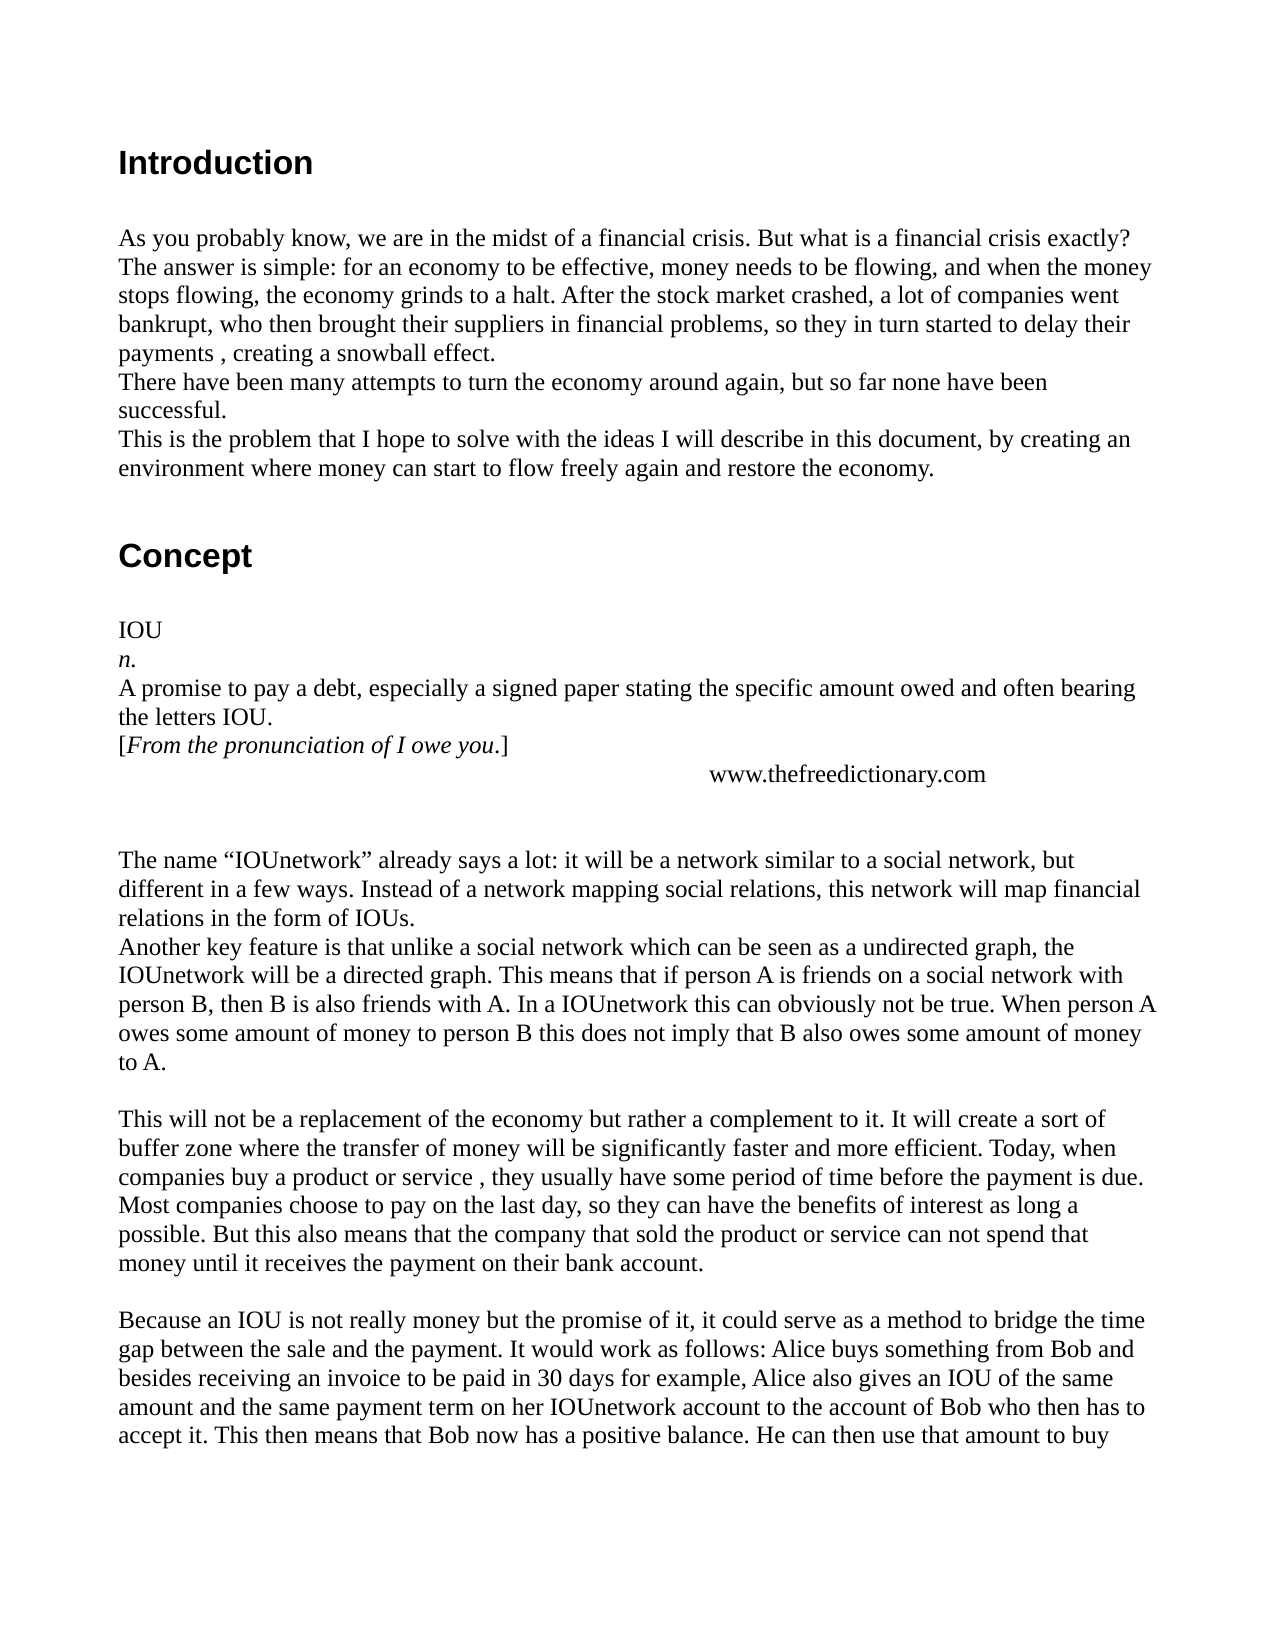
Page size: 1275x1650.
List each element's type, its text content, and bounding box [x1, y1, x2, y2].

text n. [118, 644, 1157, 673]
subtitle Concept [118, 536, 1157, 574]
text The answer is simple: for an economy to be effective, money needs to be flowing, and when the money stops flowing, the economy grinds to a halt. After the stock market crashed, a lot of companies went bankrupt, who then brought their suppliers in financial problems, so they in turn started to delay their payments , creating a snowball effect. [118, 252, 1157, 367]
text Another key feature is that unlike a social network which can be seen as a undirected graph, the IOUnetwork will be a directed graph. This means that if person A is friends on a social network with person B, then B is also friends with A. In a IOUnetwork this can obviously not be true. When person A owes some amount of money to person B this does not imply that B also owes some amount of money to A. [118, 932, 1157, 1075]
text IOU [118, 615, 1157, 644]
text This is the problem that I hope to solve with the ideas I will describe in this document, by creating an environment where money can start to flow freely again and restore the economy. [118, 424, 1157, 482]
text The name “IOUnetwork” already says a lot: it will be a network similar to a social network, but different in a few ways. Instead of a network mapping social relations, this network will map financial relations in the form of IOUs. [118, 845, 1157, 932]
text This will not be a replacement of the economy but rather a complement to it. It will create a sort of buffer zone where the transfer of money will be significantly faster and more efficient. Today, when companies buy a product or service , they usually have some period of time before the payment is due. Most companies choose to pay on the last day, so they can have the benefits of interest as long a possible. But this also means that the company that sold the product or service can not spend that money until it receives the payment on their bank account. [118, 1104, 1157, 1277]
text Because an IOU is not really money but the promise of it, it could serve as a method to bridge the time gap between the sale and the payment. It would work as follows: Alice buys something from Bob and besides receiving an invoice to be paid in 30 days for example, Alice also gives an IOU of the same amount and the same payment term on her IOUnetwork account to the account of Bob who then has to accept it. This then means that Bob now has a positive balance. He can then use that amount to buy [118, 1305, 1157, 1449]
text www.thefreedictionary.com [118, 759, 1157, 788]
text A promise to pay a debt, especially a signed paper stating the specific amount owed and often bearing the letters IOU. [118, 673, 1157, 730]
text As you probably know, we are in the midst of a financial crisis. But what is a financial crisis exactly? [118, 223, 1157, 252]
text There have been many attempts to turn the economy around again, but so far none have been successful. [118, 367, 1157, 424]
subtitle Introduction [118, 143, 1157, 182]
text [From the pronunciation of I owe you.] [118, 730, 1157, 759]
